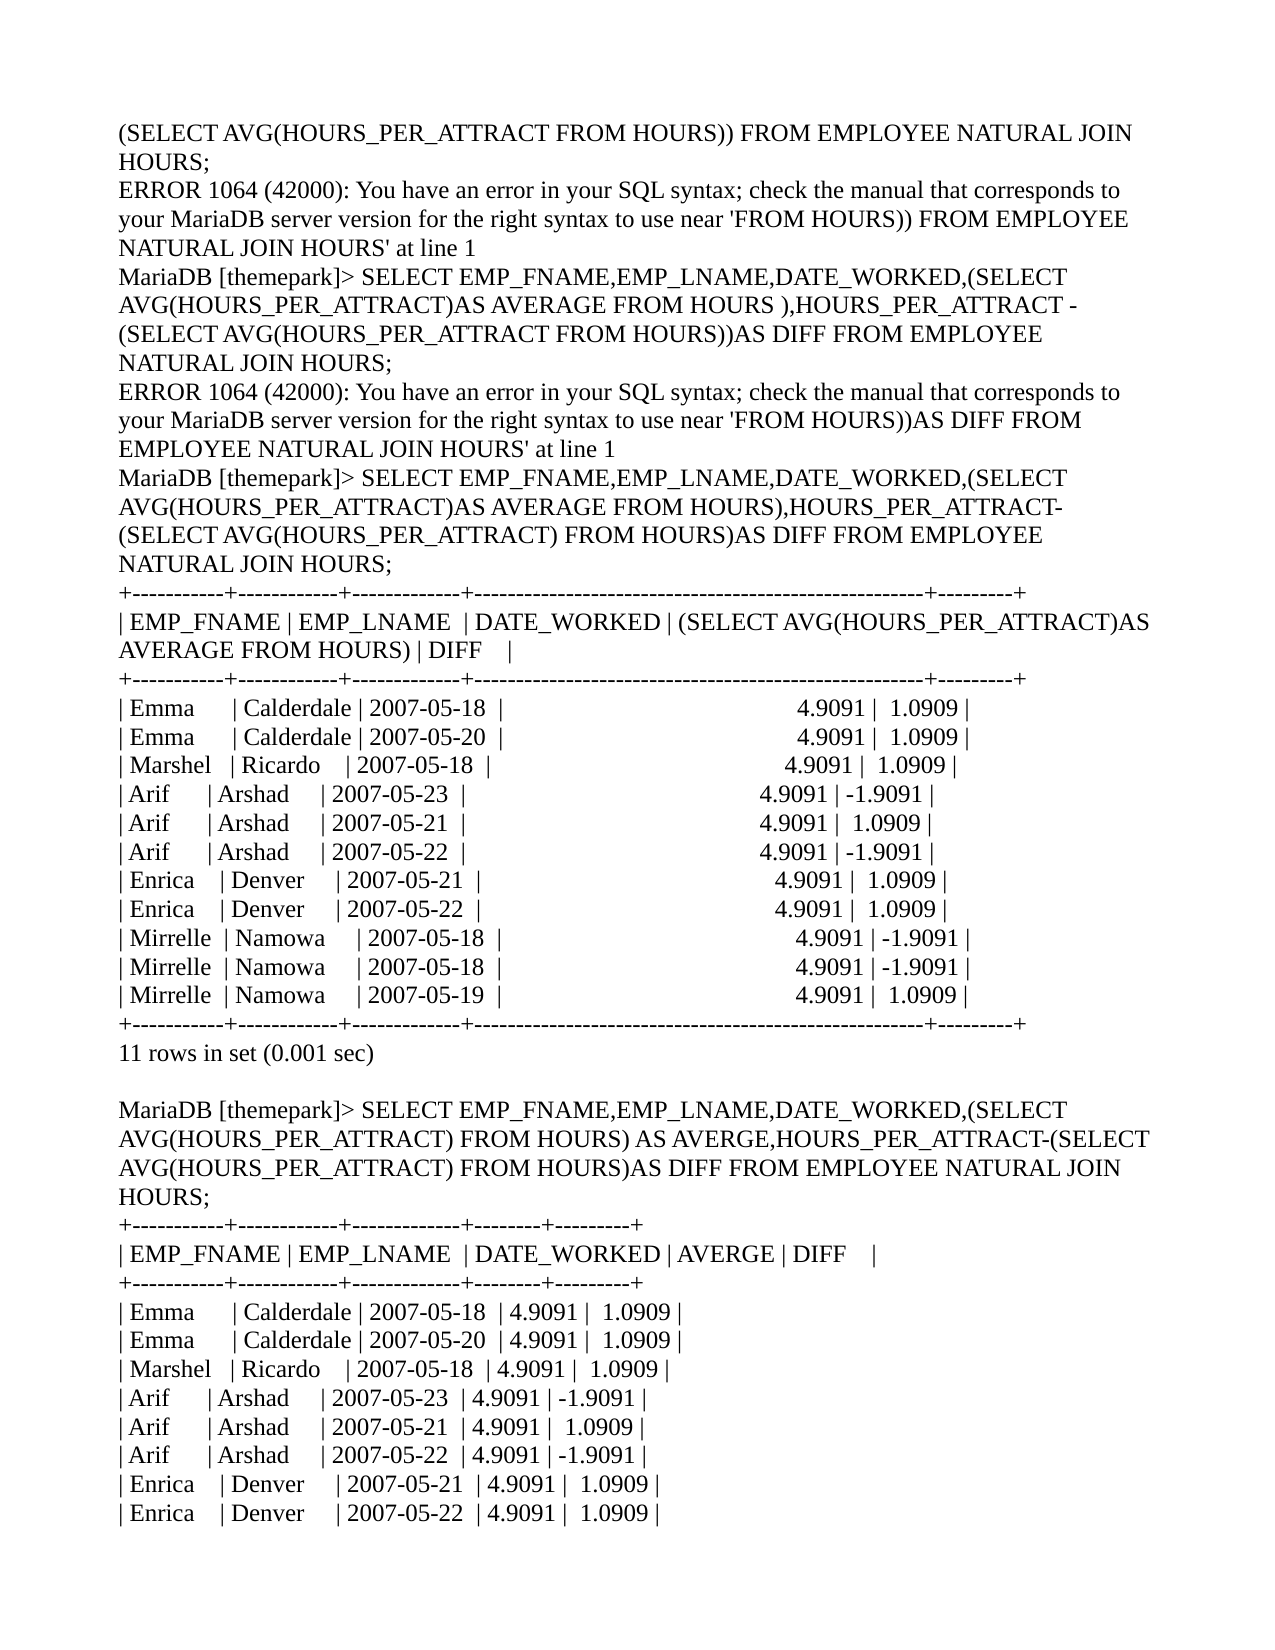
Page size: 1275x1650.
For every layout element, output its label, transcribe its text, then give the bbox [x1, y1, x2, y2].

text MariaDB [themepark]> SELECT EMP_FNAME,EMP_LNAME,DATE_WORKED,(SELECT AVG(HOURS_PER_ATTRACT)AS AVERAGE FROM HOURS),HOURS_PER_ATTRACT-(SELECT AVG(HOURS_PER_ATTRACT) FROM HOURS)AS DIFF FROM EMPLOYEE NATURAL JOIN HOURS; [118, 463, 1157, 578]
text | Arif | Arshad | 2007-05-21 | 4.9091 | 1.0909 | [118, 808, 1157, 837]
text ERROR 1064 (42000): You have an error in your SQL syntax; check the manual that corresponds to your MariaDB server version for the right syntax to use near 'FROM HOURS))AS DIFF FROM EMPLOYEE NATURAL JOIN HOURS' at line 1 [118, 377, 1157, 463]
text | EMP_FNAME | EMP_LNAME | DATE_WORKED | AVERGE | DIFF | [118, 1239, 1157, 1268]
text | Emma | Calderdale | 2007-05-18 | 4.9091 | 1.0909 | [118, 693, 1157, 722]
text MariaDB [themepark]> SELECT EMP_FNAME,EMP_LNAME,DATE_WORKED,(SELECT AVG(HOURS_PER_ATTRACT)AS AVERAGE FROM HOURS ),HOURS_PER_ATTRACT - (SELECT AVG(HOURS_PER_ATTRACT FROM HOURS))AS DIFF FROM EMPLOYEE NATURAL JOIN HOURS; [118, 262, 1157, 377]
text MariaDB [themepark]> SELECT EMP_FNAME,EMP_LNAME,DATE_WORKED,(SELECT AVG(HOURS_PER_ATTRACT) FROM HOURS) AS AVERGE,HOURS_PER_ATTRACT-(SELECT AVG(HOURS_PER_ATTRACT) FROM HOURS)AS DIFF FROM EMPLOYEE NATURAL JOIN HOURS; [118, 1096, 1157, 1211]
text ERROR 1064 (42000): You have an error in your SQL syntax; check the manual that corresponds to your MariaDB server version for the right syntax to use near 'FROM HOURS)) FROM EMPLOYEE NATURAL JOIN HOURS' at line 1 [118, 176, 1157, 262]
text | Mirrelle | Namowa | 2007-05-19 | 4.9091 | 1.0909 | [118, 981, 1157, 1009]
text | Arif | Arshad | 2007-05-21 | 4.9091 | 1.0909 | [118, 1412, 1157, 1441]
text | Marshel | Ricardo | 2007-05-18 | 4.9091 | 1.0909 | [118, 1354, 1157, 1383]
text 11 rows in set (0.001 sec) [118, 1038, 1157, 1067]
text | Arif | Arshad | 2007-05-22 | 4.9091 | -1.9091 | [118, 1441, 1157, 1469]
text | Mirrelle | Namowa | 2007-05-18 | 4.9091 | -1.9091 | [118, 923, 1157, 952]
text | Enrica | Denver | 2007-05-21 | 4.9091 | 1.0909 | [118, 866, 1157, 894]
text | Emma | Calderdale | 2007-05-20 | 4.9091 | 1.0909 | [118, 722, 1157, 751]
text | Mirrelle | Namowa | 2007-05-18 | 4.9091 | -1.9091 | [118, 952, 1157, 981]
text | Enrica | Denver | 2007-05-22 | 4.9091 | 1.0909 | [118, 1498, 1157, 1527]
text | Arif | Arshad | 2007-05-23 | 4.9091 | -1.9091 | [118, 779, 1157, 808]
text | Arif | Arshad | 2007-05-23 | 4.9091 | -1.9091 | [118, 1383, 1157, 1412]
text +-----------+------------+-------------+--------+---------+ [118, 1211, 1157, 1239]
text - (SELECT AVG(HOURS_PER_ATTRACT FROM HOURS)) FROM EMPLOYEE NATURAL JOIN HOURS; [118, 118, 1157, 176]
text +-----------+------------+-------------+------------------------------------------------------+---------+ [118, 1009, 1157, 1038]
text | Emma | Calderdale | 2007-05-18 | 4.9091 | 1.0909 | [118, 1297, 1157, 1326]
text +-----------+------------+-------------+--------+---------+ [118, 1268, 1157, 1297]
text | Arif | Arshad | 2007-05-22 | 4.9091 | -1.9091 | [118, 837, 1157, 866]
text | Emma | Calderdale | 2007-05-20 | 4.9091 | 1.0909 | [118, 1326, 1157, 1354]
text +-----------+------------+-------------+------------------------------------------------------+---------+ [118, 578, 1157, 607]
text | Marshel | Ricardo | 2007-05-18 | 4.9091 | 1.0909 | [118, 751, 1157, 779]
text +-----------+------------+-------------+------------------------------------------------------+---------+ [118, 664, 1157, 693]
text | Enrica | Denver | 2007-05-21 | 4.9091 | 1.0909 | [118, 1469, 1157, 1498]
text | EMP_FNAME | EMP_LNAME | DATE_WORKED | (SELECT AVG(HOURS_PER_ATTRACT)AS AVERAGE FROM HOURS) | DIFF | [118, 607, 1157, 664]
text | Enrica | Denver | 2007-05-22 | 4.9091 | 1.0909 | [118, 894, 1157, 923]
